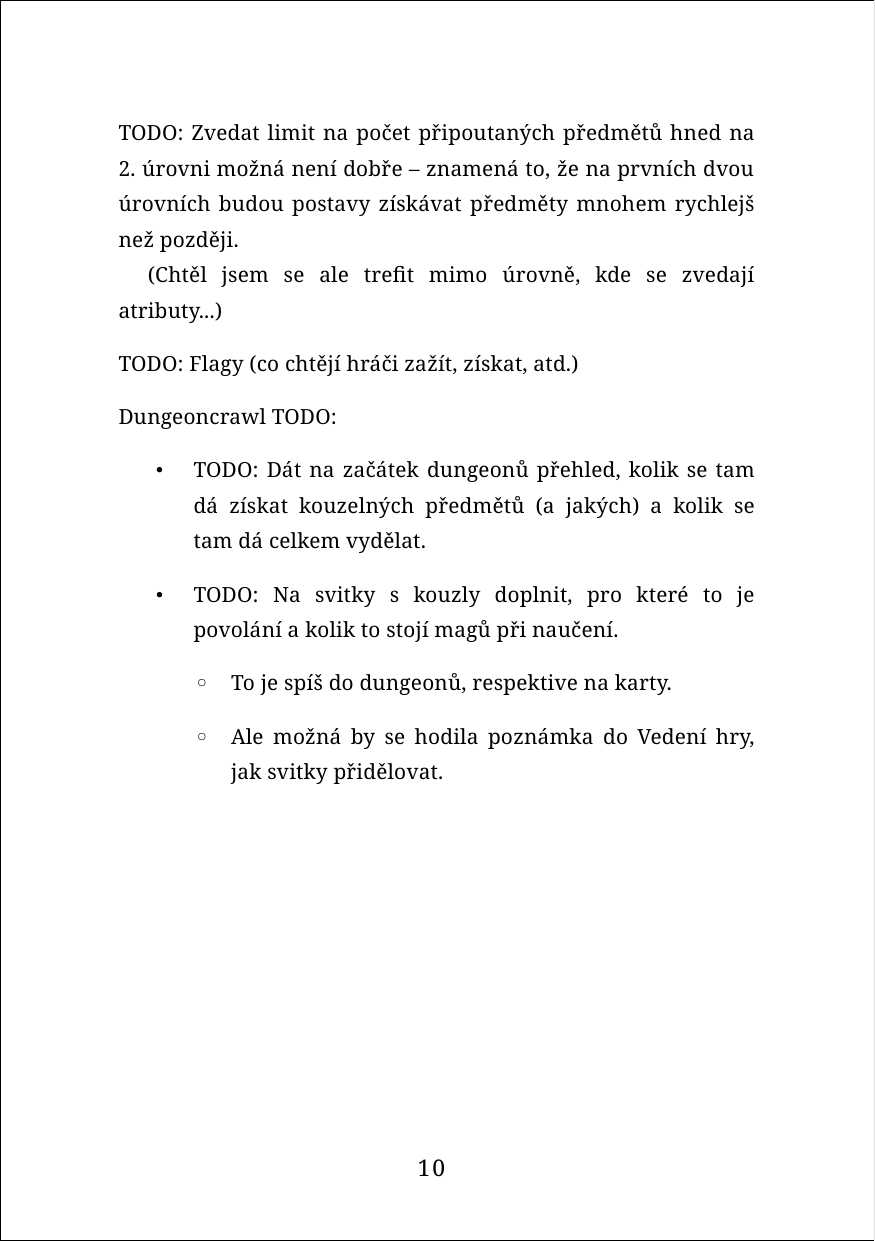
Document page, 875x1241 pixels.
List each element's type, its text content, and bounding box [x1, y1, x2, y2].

list TODO: Na svitky s kouzly doplnit, pro které to je povolání a kolik to stojí magů při naučení. [156, 580, 756, 644]
text Dungeoncrawl TODO: [118, 402, 756, 431]
text TODO: Flagy (co chtějí hráči zažít, získat, atd.) [118, 349, 756, 377]
list Ale možná by se hodila poznámka do Vedení hry, jak svitky přidělovat. [193, 722, 756, 786]
list TODO: Dát na začátek dungeonů přehled, kolik se tam dá získat kouzelných předmětů (a jakých) a kolik se tam dá celkem vydělat. [156, 456, 756, 555]
text TODO: Zvedat limit na počet připoutaných předmětů hned na 2. úrovni možná není dobře – znamená to, že na prvních dvou úrovních budou postavy získávat předměty mnohem rychlejš než později. (Chtěl jsem se ale trefit mimo úrovně, kde se zvedají atributy...) [118, 118, 756, 324]
list To je spíš do dungeonů, respektive na karty. [193, 668, 756, 697]
